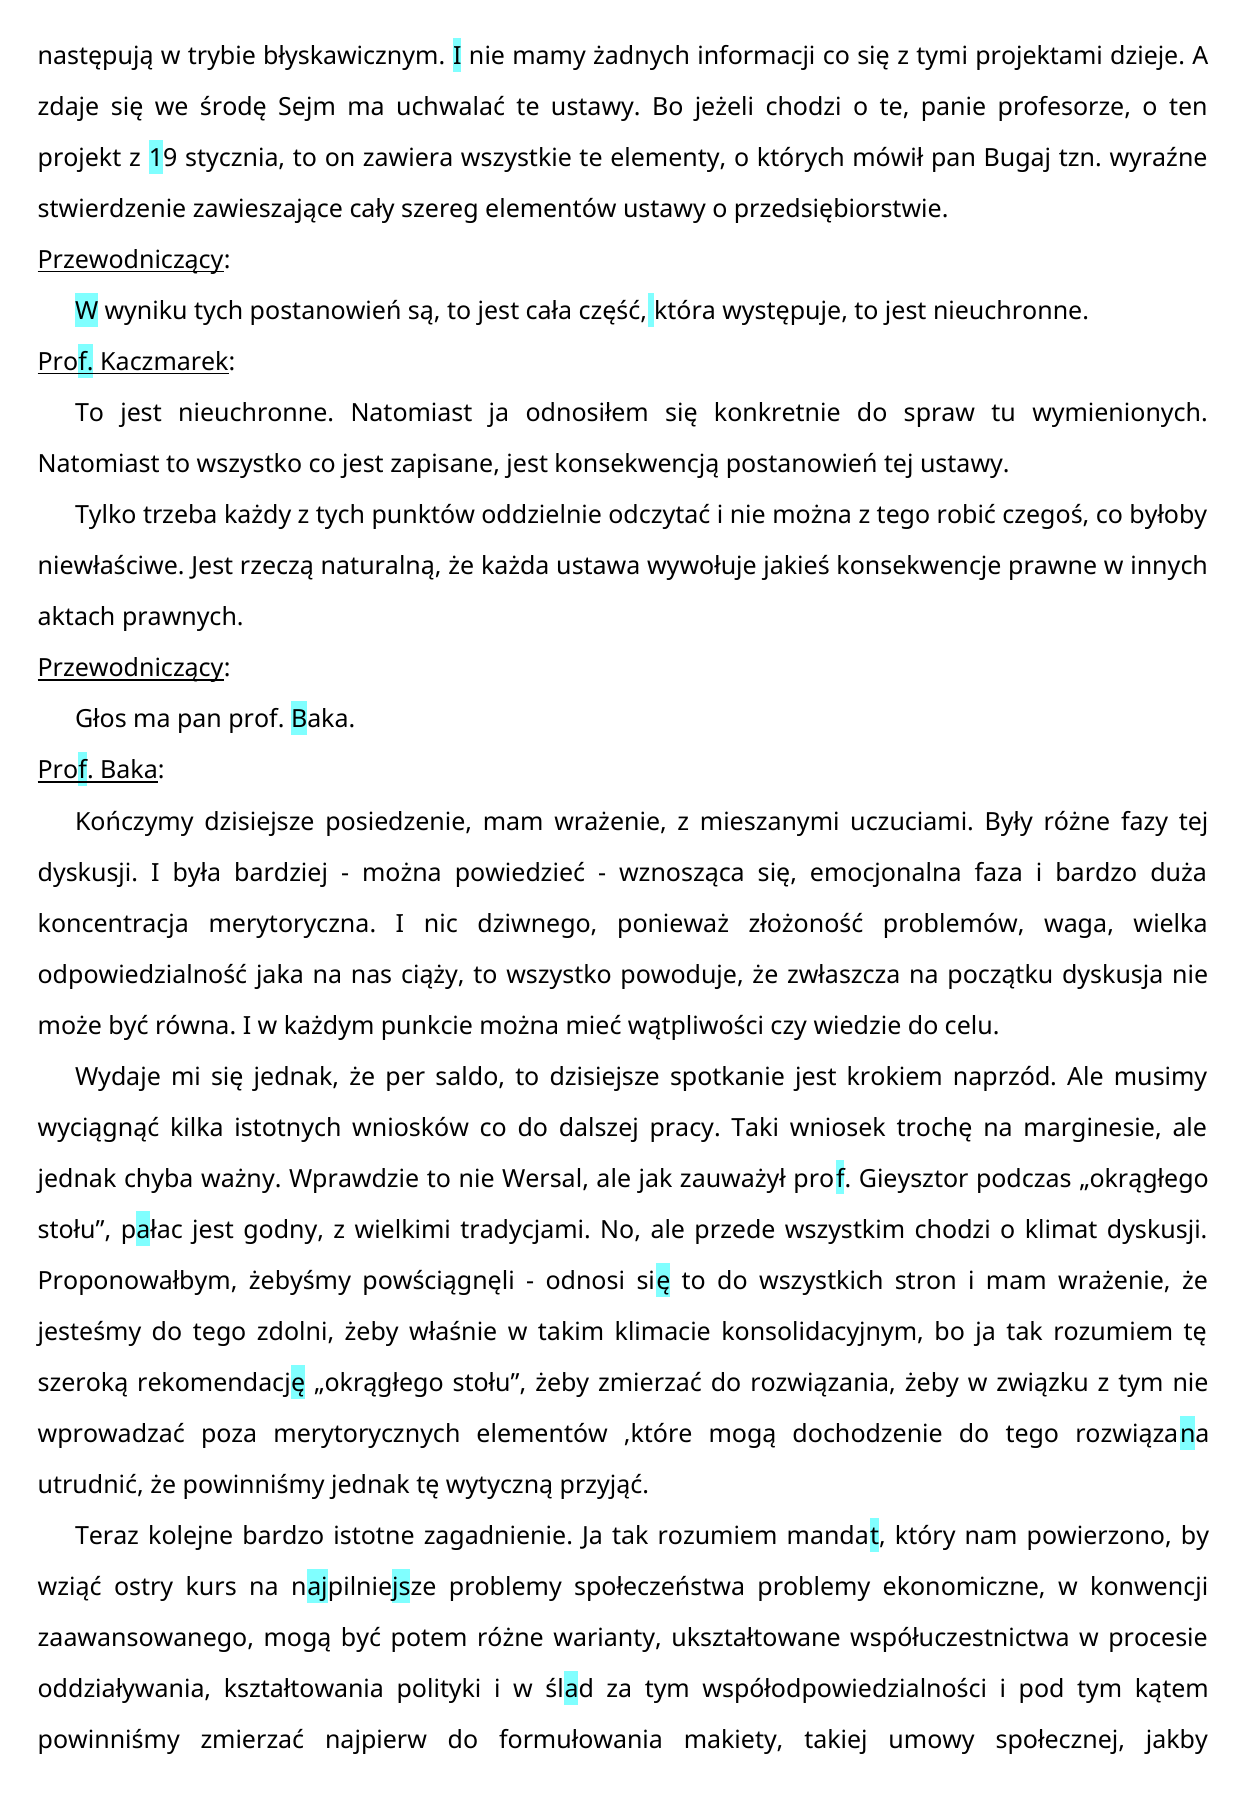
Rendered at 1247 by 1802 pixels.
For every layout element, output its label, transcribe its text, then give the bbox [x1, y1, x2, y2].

text Prof. Baka: [37, 752, 1209, 786]
text Teraz kolejne bardzo istotne zagadnienie. Ja tak rozumiem mandat, który nam powierzono, by wziąć ostry kurs na najpilniejsze problemy społeczeństwa problemy ekonomiczne, w konwencji zaawansowanego, mogą być potem różne warianty, ukształtowane współuczestnictwa w procesie oddziaływania, kształtowania polityki i w ślad za tym współodpowiedzialności i pod tym kątem powinniśmy zmierzać najpierw do formułowania makiety, takiej umowy społecznej, jakby [37, 1518, 1209, 1756]
text To jest nieuchronne. Natomiast ja odnosiłem się konkretnie do spraw tu wymienionych. Natomiast to wszystko co jest zapisane, jest konsekwencją postanowień tej ustawy. [37, 395, 1209, 480]
text W wyniku tych postanowień są, to jest cała część, która występuje, to jest nieuchronne. [37, 293, 1209, 327]
text Wydaje mi się jednak, że per saldo, to dzisiejsze spotkanie jest krokiem naprzód. Ale musimy wyciągnąć kilka istotnych wniosków co do dalszej pracy. Taki wniosek trochę na marginesie, ale jednak chyba ważny. Wprawdzie to nie Wersal, ale jak zauważył prof. Gieysztor podczas „okrągłego stołu”, pałac jest godny, z wielkimi tradycjami. No, ale przede wszystkim chodzi o klimat dyskusji. Proponowałbym, żebyśmy powściągnęli - odnosi się to do wszystkich stron i mam wrażenie, że jesteśmy do tego zdolni, żeby właśnie w takim klimacie konsolidacyjnym, bo ja tak rozumiem tę szeroką rekomendację „okrągłego stołu”, żeby zmierzać do rozwiązania, żeby w związku z tym nie wprowadzać poza merytorycznych elementów ,które mogą dochodzenie do tego rozwiązana utrudnić, że powinniśmy jednak tę wytyczną przyjąć. [37, 1058, 1209, 1501]
text Kończymy dzisiejsze posiedzenie, mam wrażenie, z mieszanymi uczuciami. Były różne fazy tej dyskusji. I była bardziej - można powiedzieć - wznosząca się, emocjonalna faza i bardzo duża koncentracja merytoryczna. I nic dziwnego, ponieważ złożoność problemów, waga, wielka odpowiedzialność jaka na nas ciąży, to wszystko powoduje, że zwłaszcza na początku dyskusja nie może być równa. I w każdym punkcie można mieć wątpliwości czy wiedzie do celu. [37, 803, 1209, 1041]
text Głos ma pan prof. Baka. [37, 701, 1209, 735]
text Przewodniczący: [37, 242, 1209, 276]
text Tylko trzeba każdy z tych punktów oddzielnie odczytać i nie można z tego robić czegoś, co byłoby niewłaściwe. Jest rzeczą naturalną, że każda ustawa wywołuje jakieś konsekwencje prawne w innych aktach prawnych. [37, 497, 1209, 633]
text Prof. Kaczmarek: [37, 344, 1209, 378]
text Przewodniczący: [37, 650, 1209, 684]
text - następują w trybie błyskawicznym. I nie mamy żadnych informacji co się z tymi projektami dzieje. A zdaje się we środę Sejm ma uchwalać te ustawy. Bo jeżeli chodzi o te, panie profesorze, o ten projekt z 19 stycznia, to on zawiera wszystkie te elementy, o których mówił pan Bugaj tzn. wyraźne stwierdzenie zawieszające cały szereg elementów ustawy o przedsiębiorstwie. [37, 37, 1209, 225]
